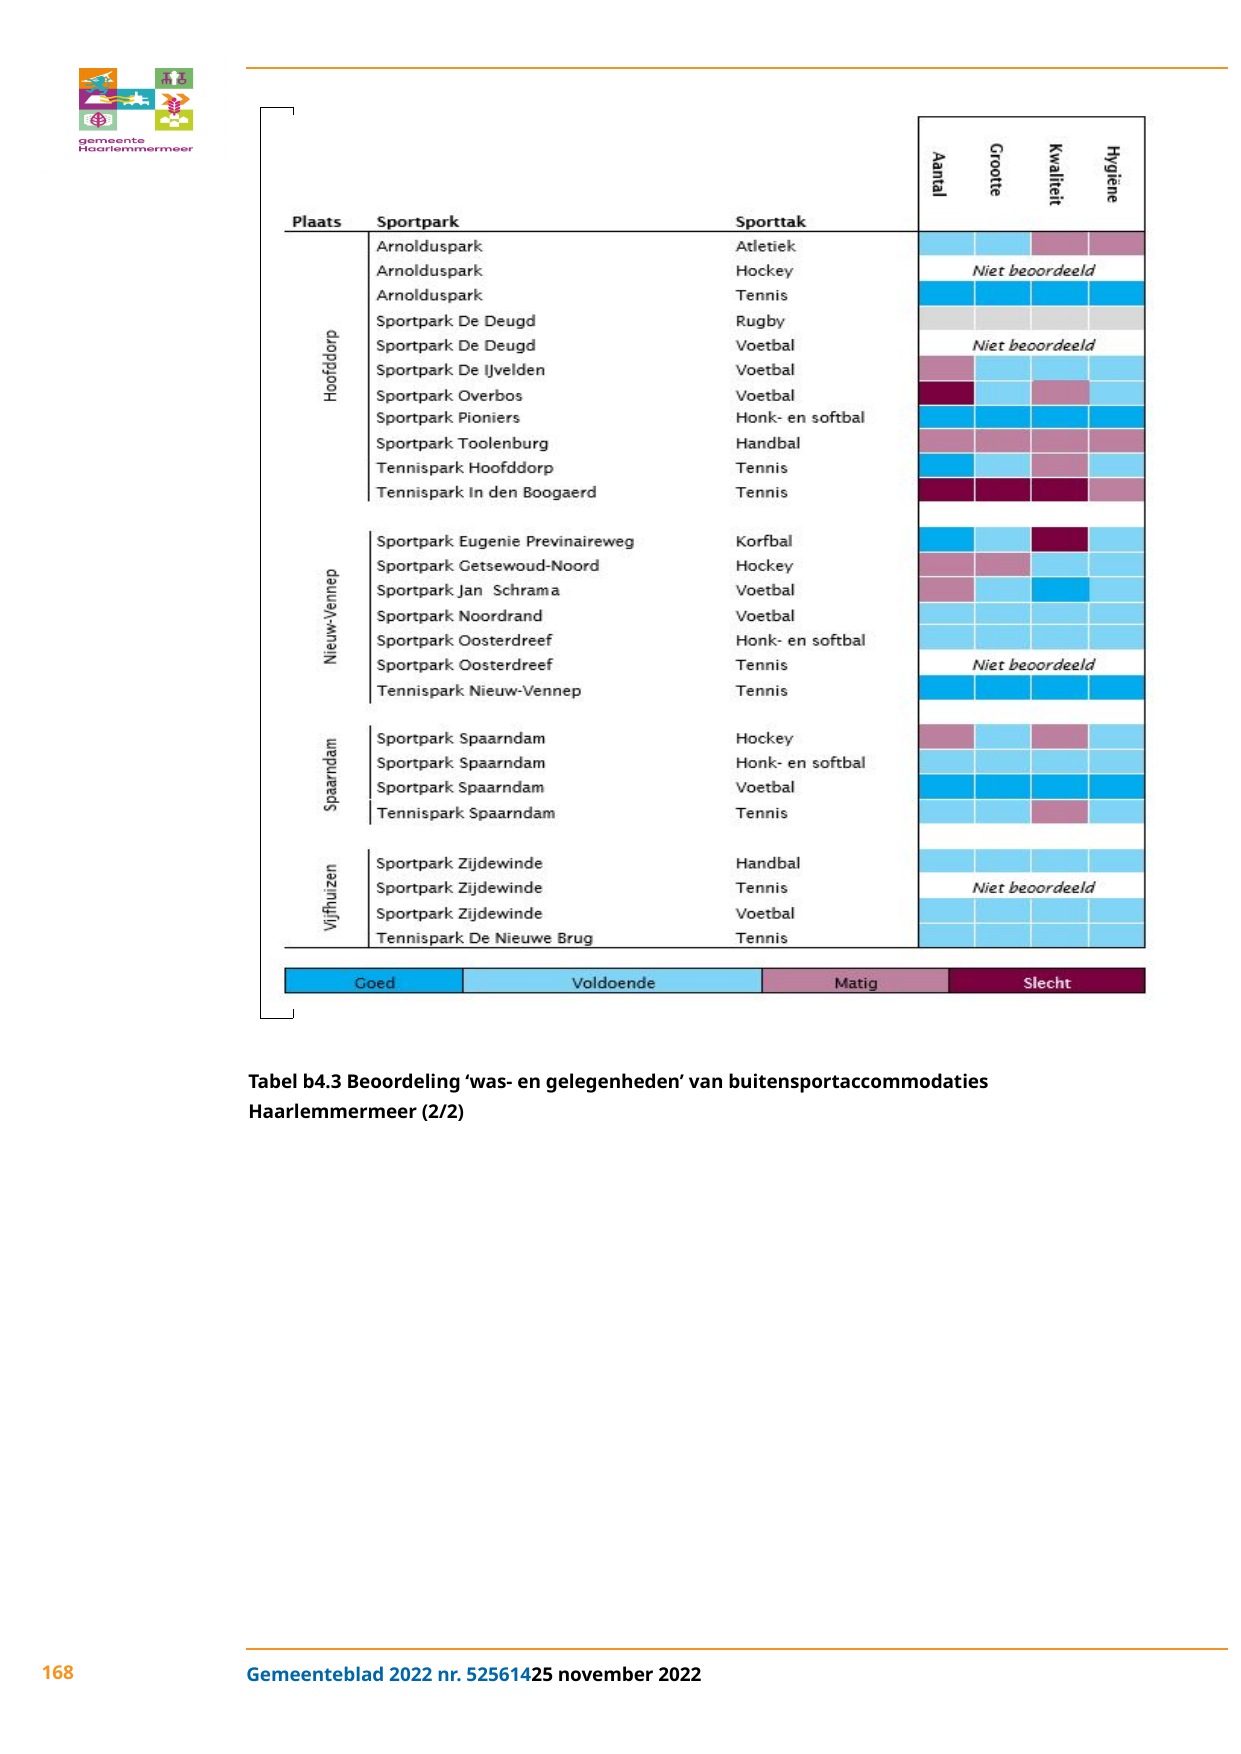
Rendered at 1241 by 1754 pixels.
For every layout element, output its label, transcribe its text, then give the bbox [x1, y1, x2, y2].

picture [268, 115, 1154, 1009]
picture [41, 47, 231, 172]
text Tabel b4.3 Beoordeling ‘was- en gelegenheden’ van buitensportaccommodaties Haarlemmermeer (2/2) [248, 1068, 1152, 1124]
